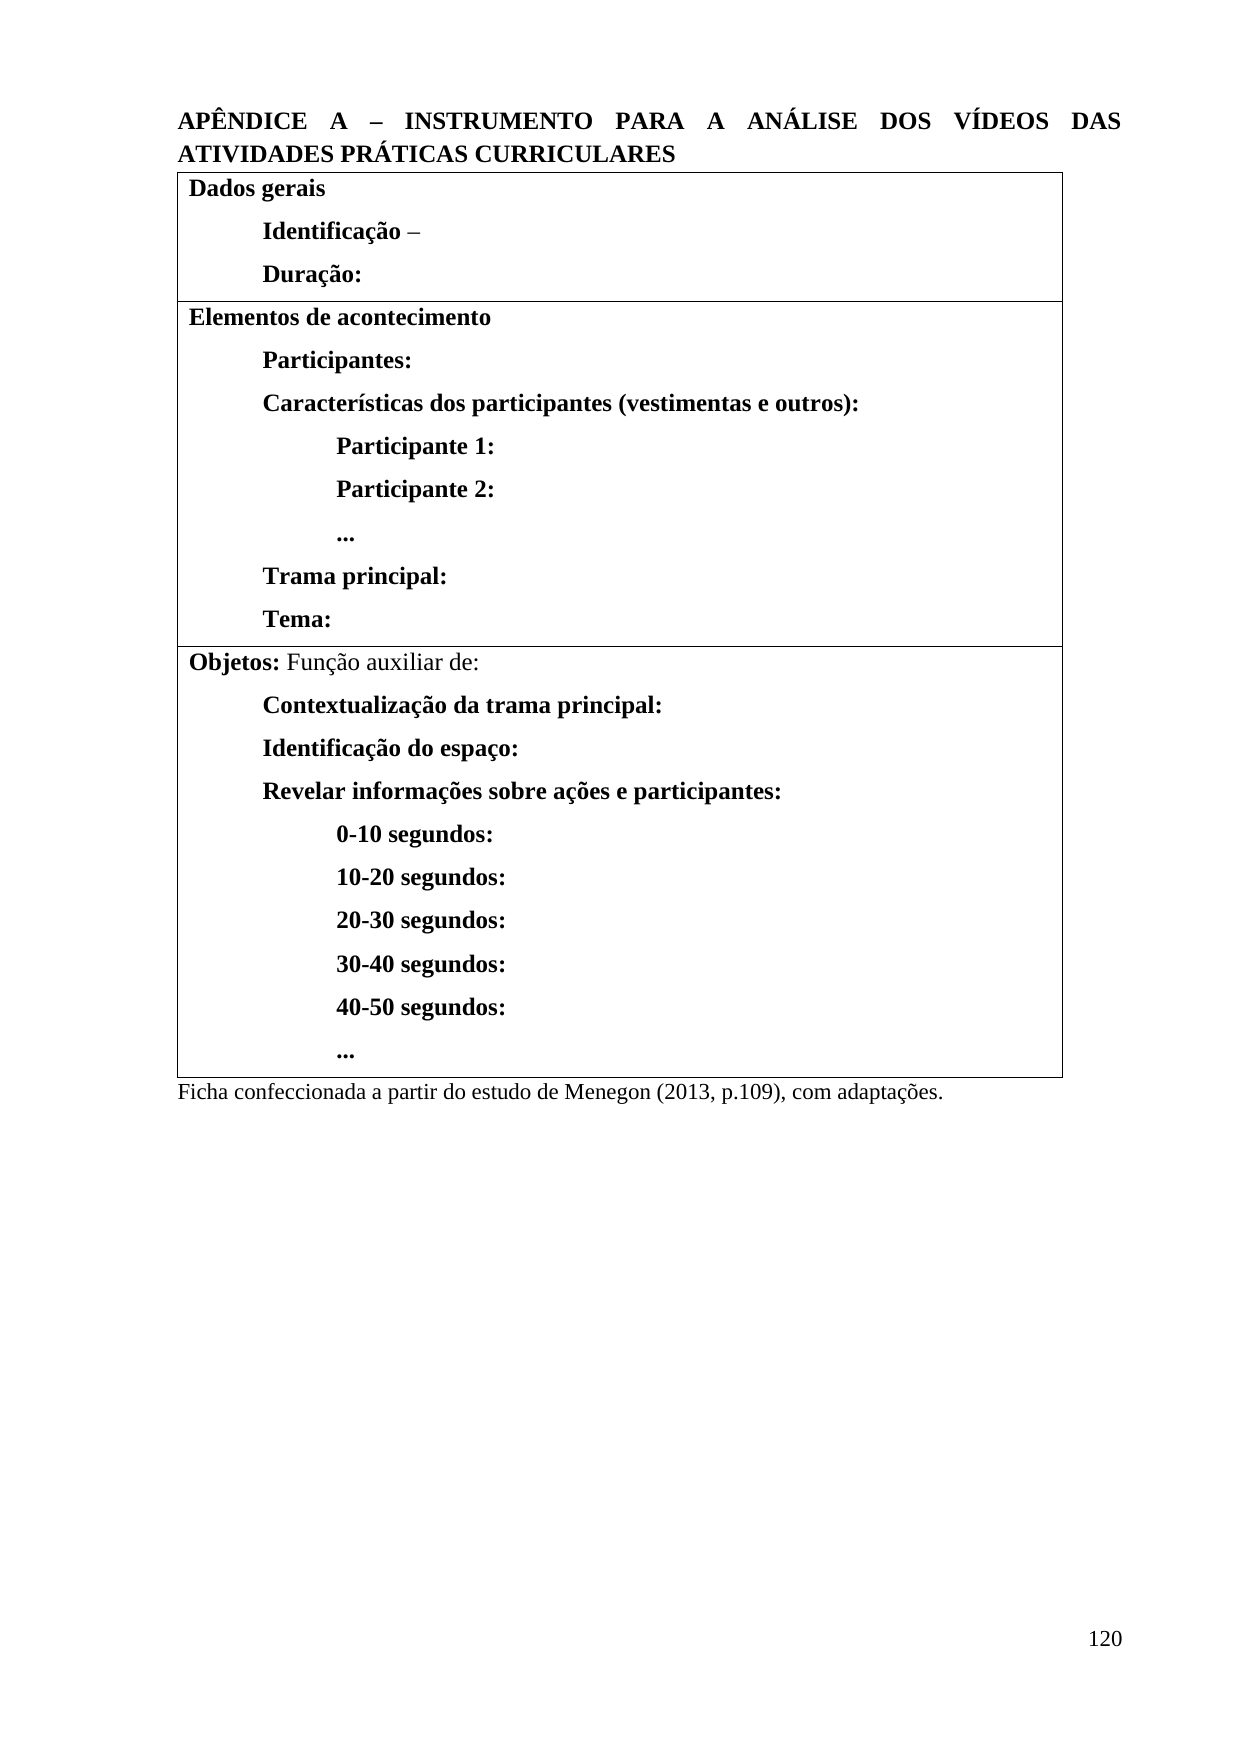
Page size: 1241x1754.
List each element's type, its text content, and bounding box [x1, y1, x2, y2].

table_header Dados gerais Identificação – Duração: [178, 173, 1062, 301]
text Ficha confeccionada a partir do estudo de Menegon (2013, p.109), com adaptações. [177, 1078, 1122, 1104]
table_cell Objetos: Função auxiliar de: Contextualização da trama principal: Identificação do espaço: Revelar informações sobre ações e participantes: 0-10 segundos: 10-20 segundos: 20-30 segundos: 30-40 segundos: 40-50 segundos: ... [178, 647, 1062, 1077]
table_cell Elementos de acontecimento Participantes: Características dos participantes (vestimentas e outros): Participante 1: Participante 2: ... Trama principal: Tema: [178, 302, 1062, 646]
subtitle APÊNDICE A – INSTRUMENTO PARA A ANÁLISE DOS VÍDEOS DAS ATIVIDADES PRÁTICAS CURRICULARES [177, 106, 1122, 167]
